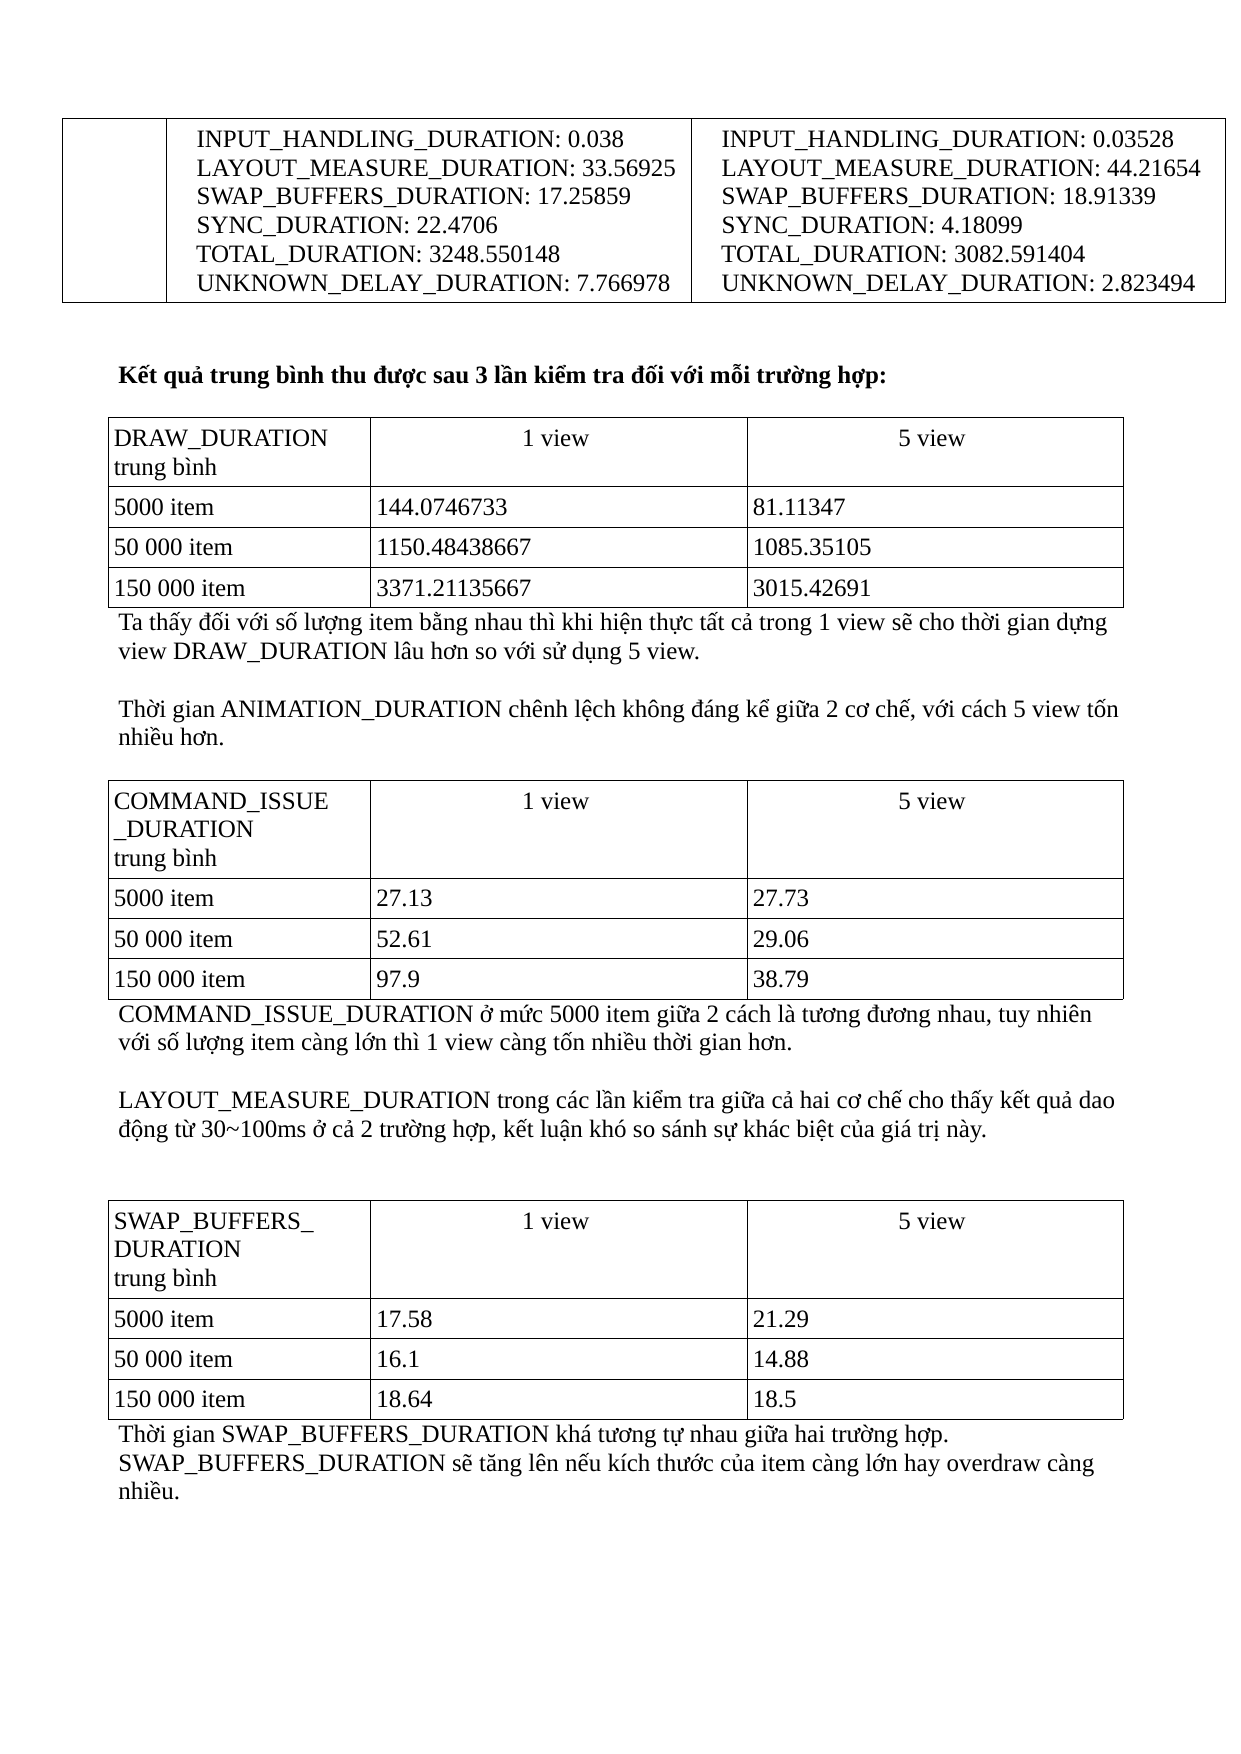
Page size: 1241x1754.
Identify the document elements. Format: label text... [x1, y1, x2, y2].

text Thời gian ANIMATION_DURATION chênh lệch không đáng kể giữa 2 cơ chế, với cách 5 view tốn nhiều hơn. [118, 694, 1122, 751]
table_cell 29.06 [748, 919, 1123, 958]
table_cell 50 000 item [109, 528, 370, 567]
table_cell 1150.48438667 [371, 528, 747, 567]
table_cell INPUT_HANDLING_DURATION: 0.03528 LAYOUT_MEASURE_DURATION: 44.21654 SWAP_BUFFERS_DURATION: 18.91339 SYNC_DURATION: 4.18099 TOTAL_DURATION: 3082.591404 UNKNOWN_DELAY_DURATION: 2.823494 [692, 119, 1225, 302]
text LAYOUT_MEASURE_DURATION trong các lần kiểm tra giữa cả hai cơ chế cho thấy kết quả dao động từ 30~100ms ở cả 2 trường hợp, kết luận khó so sánh sự khác biệt của giá trị này. [118, 1085, 1122, 1142]
table_header 1 view [371, 781, 747, 878]
table_cell 150 000 item [109, 959, 370, 999]
text Ta thấy đối với số lượng item bằng nhau thì khi hiện thực tất cả trong 1 view sẽ cho thời gian dựng view DRAW_DURATION lâu hơn so với sử dụng 5 view. [118, 608, 1122, 665]
table_cell 17.58 [371, 1299, 747, 1338]
table_header 1 view [371, 1201, 747, 1298]
table_cell 5000 item [109, 1299, 370, 1338]
table_cell 50 000 item [109, 1339, 370, 1378]
table_cell 21.29 [748, 1299, 1123, 1338]
table_cell 18.5 [748, 1380, 1123, 1419]
table_cell 5000 item [109, 487, 370, 527]
table_cell [63, 119, 166, 302]
table_cell 38.79 [748, 959, 1123, 999]
table_header 1 view [371, 418, 747, 486]
table_cell 150 000 item [109, 568, 370, 607]
table_cell 5000 item [109, 879, 370, 918]
table_cell 150 000 item [109, 1380, 370, 1419]
table_cell INPUT_HANDLING_DURATION: 0.038 LAYOUT_MEASURE_DURATION: 33.56925 SWAP_BUFFERS_DURATION: 17.25859 SYNC_DURATION: 22.4706 TOTAL_DURATION: 3248.550148 UNKNOWN_DELAY_DURATION: 7.766978 [167, 119, 691, 302]
table_cell 16.1 [371, 1339, 747, 1378]
table_cell 27.73 [748, 879, 1123, 918]
text Kết quả trung bình thu được sau 3 lần kiểm tra đối với mỗi trường hợp: [118, 360, 1122, 388]
table_cell 144.0746733 [371, 487, 747, 527]
text COMMAND_ISSUE_DURATION ở mức 5000 item giữa 2 cách là tương đương nhau, tuy nhiên với số lượng item càng lớn thì 1 view càng tốn nhiều thời gian hơn. [118, 1000, 1122, 1056]
table_cell 18.64 [371, 1380, 747, 1419]
table_header COMMAND_ISSUE _DURATION trung bình [109, 781, 370, 878]
table_header SWAP_BUFFERS_ DURATION trung bình [109, 1201, 370, 1298]
table_header 5 view [748, 781, 1123, 878]
table_header DRAW_DURATION trung bình [109, 418, 370, 486]
table_cell 1085.35105 [748, 528, 1123, 567]
table_cell 50 000 item [109, 919, 370, 958]
text Thời gian SWAP_BUFFERS_DURATION khá tương tự nhau giữa hai trường hợp. SWAP_BUFFERS_DURATION sẽ tăng lên nếu kích thước của item càng lớn hay overdraw càng nhiều. [118, 1420, 1122, 1505]
table_cell 97.9 [371, 959, 747, 999]
table_cell 14.88 [748, 1339, 1123, 1378]
table_header 5 view [748, 1201, 1123, 1298]
table_cell 52.61 [371, 919, 747, 958]
table_header 5 view [748, 418, 1123, 486]
table_cell 3371.21135667 [371, 568, 747, 607]
table_cell 27.13 [371, 879, 747, 918]
table_cell 81.11347 [748, 487, 1123, 527]
table_cell 3015.42691 [748, 568, 1123, 607]
